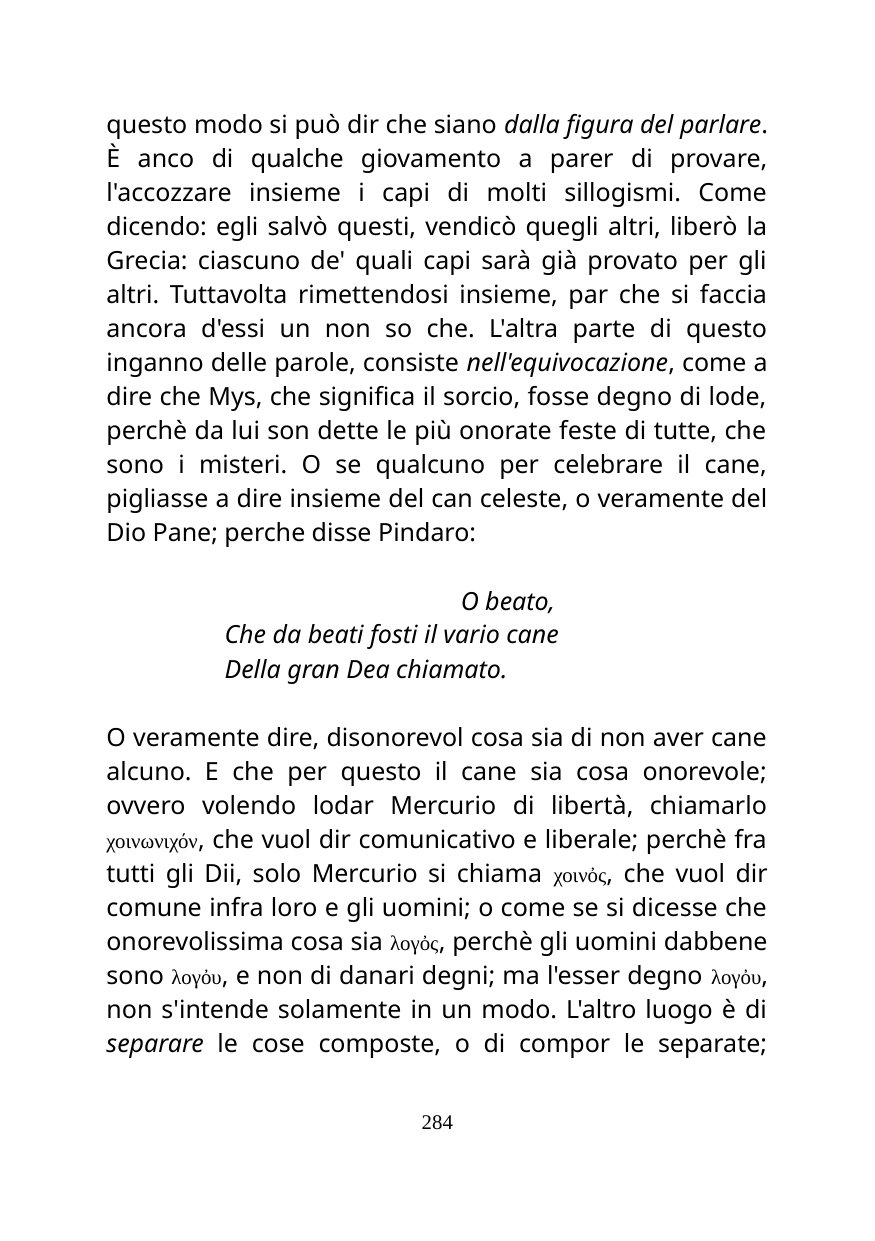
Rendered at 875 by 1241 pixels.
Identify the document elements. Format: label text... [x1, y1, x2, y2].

text O beato, [106, 583, 768, 617]
text O veramente dire, disonorevol cosa sia di non aver cane alcuno. E che per questo il cane sia cosa onorevole; ovvero volendo lodar Mercurio di libertà, chiamarlo χοινωνιχόν, che vuol dir comunicativo e liberale; perchè fra tutti gli Dii, solo Mercurio si chiama χοινὀς, che vuol dir comune infra loro e gli uomini; o come se si dicesse che onorevolissima cosa sia λογὀς, perchè gli uomini dabbene sono λογὀυ, e non di danari degni; ma l'esser degno λογὀυ, non s'intende solamente in un modo. L'altro luogo è di separare le cose composte, o di compor le separate; [106, 719, 768, 1060]
text questo modo si può dir che siano dalla figura del parlare. È anco di qualche giovamento a parer di provare, l'accozzare insieme i capi di molti sillogismi. Come dicendo: egli salvò questi, vendicò quegli altri, liberò la Grecia: ciascuno de' quali capi sarà già provato per gli altri. Tuttavolta rimettendosi insieme, par che si faccia ancora d'essi un non so che. L'altra parte di questo inganno delle parole, consiste nell'equivocazione, come a dire che Mys, che significa il sorcio, fosse degno di lode, perchè da lui son dette le più onorate feste di tutte, che sono i misteri. O se qualcuno per celebrare il cane, pigliasse a dire insieme del can celeste, o veramente del Dio Pane; perche disse Pindaro: [106, 106, 768, 549]
text Della gran Dea chiamato. [106, 651, 768, 685]
text Che da beati fosti il vario cane [106, 617, 768, 651]
